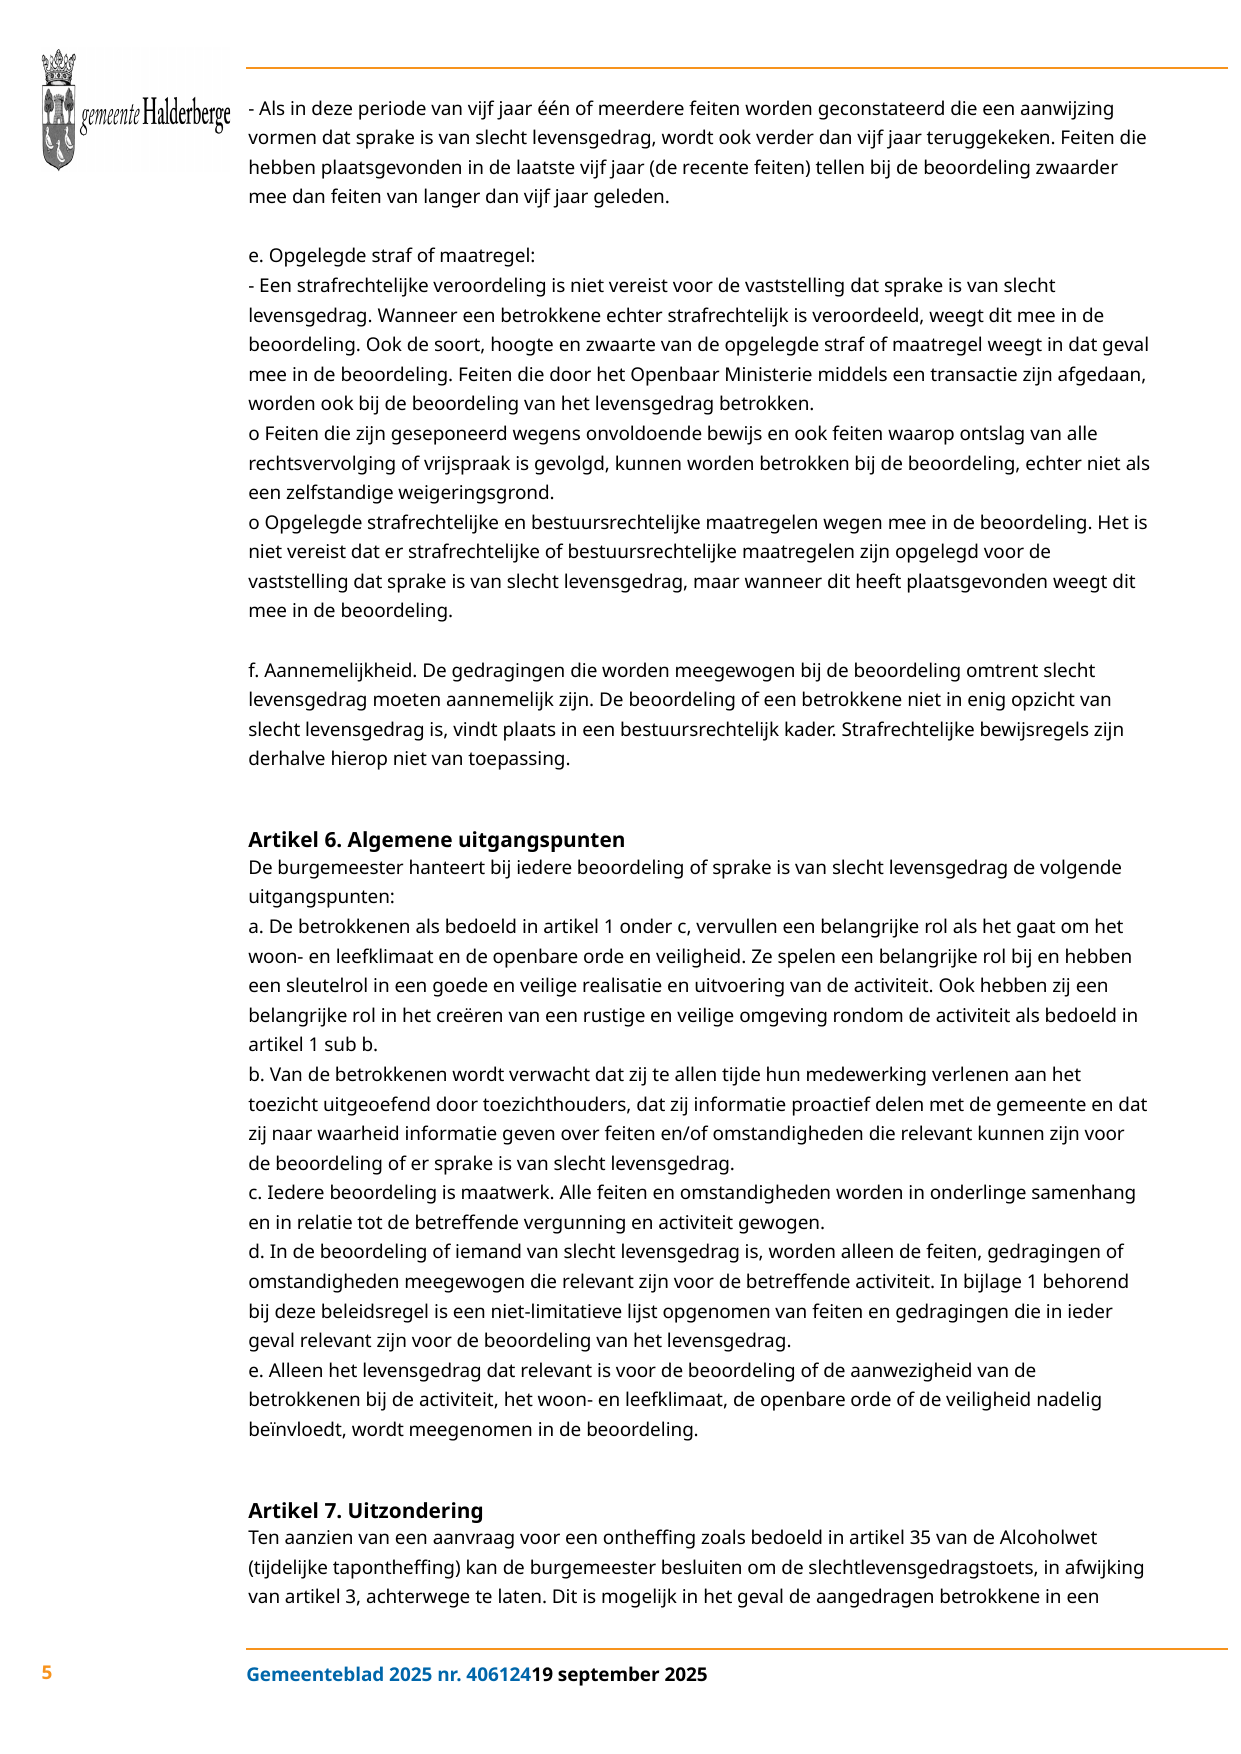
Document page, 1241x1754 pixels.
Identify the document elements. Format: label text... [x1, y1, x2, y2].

picture [41, 47, 231, 172]
text - Een strafrechtelijke veroordeling is niet vereist voor de vaststelling dat sprake is van slecht levensgedrag. Wanneer een betrokkene echter strafrechtelijk is veroordeeld, weegt dit mee in de beoordeling. Ook de soort, hoogte en zwaarte van de opgelegde straf of maatregel weegt in dat geval mee in de beoordeling. Feiten die door het Openbaar Ministerie middels een transactie zijn afgedaan, worden ook bij de beoordeling van het levensgedrag betrokken. [248, 272, 1152, 416]
text o Feiten die zijn geseponeerd wegens onvoldoende bewijs en ook feiten waarop ontslag van alle rechtsvervolging of vrijspraak is gevolgd, kunnen worden betrokken bij de beoordeling, echter niet als een zelfstandige weigeringsgrond. [248, 420, 1152, 505]
text - Als in deze periode van vijf jaar één of meerdere feiten worden geconstateerd die een aanwijzing vormen dat sprake is van slecht levensgedrag, wordt ook verder dan vijf jaar teruggekeken. Feiten die hebben plaatsgevonden in de laatste vijf jaar (de recente feiten) tellen bij de beoordeling zwaarder mee dan feiten van langer dan vijf jaar geleden. [248, 95, 1152, 209]
text e. Opgelegde straf of maatregel: [248, 243, 1152, 268]
text e. Alleen het levensgedrag dat relevant is voor de beoordeling of de aanwezigheid van de betrokkenen bij de activiteit, het woon- en leefklimaat, de openbare orde of de veiligheid nadelig beïnvloedt, wordt meegenomen in de beoordeling. [248, 1357, 1152, 1442]
text a. De betrokkenen als bedoeld in artikel 1 onder c, vervullen een belangrijke rol als het gaat om het woon- en leefklimaat en de openbare orde en veiligheid. Ze spelen een belangrijke rol bij en hebben een sleutelrol in een goede en veilige realisatie en uitvoering van de activiteit. Ook hebben zij een belangrijke rol in het creëren van een rustige en veilige omgeving rondom de activiteit als bedoeld in artikel 1 sub b. [248, 913, 1152, 1057]
text c. Iedere beoordeling is maatwerk. Alle feiten en omstandigheden worden in onderlinge samenhang en in relatie tot de betreffende vergunning en activiteit gewogen. [248, 1179, 1152, 1235]
text d. In de beoordeling of iemand van slecht levensgedrag is, worden alleen de feiten, gedragingen of omstandigheden meegewogen die relevant zijn voor de betreffende activiteit. In bijlage 1 behorend bij deze beleidsregel is een niet-limitatieve lijst opgenomen van feiten en gedragingen die in ieder geval relevant zijn voor de beoordeling van het levensgedrag. [248, 1239, 1152, 1353]
text De burgemeester hanteert bij iedere beoordeling of sprake is van slecht levensgedrag de volgende uitgangspunten: [248, 854, 1152, 909]
text b. Van de betrokkenen wordt verwacht dat zij te allen tijde hun medewerking verlenen aan het toezicht uitgeoefend door toezichthouders, dat zij informatie proactief delen met de gemeente en dat zij naar waarheid informatie geven over feiten en/of omstandigheden die relevant kunnen zijn voor de beoordeling of er sprake is van slecht levensgedrag. [248, 1061, 1152, 1176]
text f. Aannemelijkheid. De gedragingen die worden meegewogen bij de beoordeling omtrent slecht levensgedrag moeten aannemelijk zijn. De beoordeling of een betrokkene niet in enig opzicht van slecht levensgedrag is, vindt plaats in een bestuursrechtelijk kader. Strafrechtelijke bewijsregels zijn derhalve hierop niet van toepassing. [248, 657, 1152, 771]
text Ten aanzien van een aanvraag voor een ontheffing zoals bedoeld in artikel 35 van de Alcoholwet (tijdelijke tapontheffing) kan de burgemeester besluiten om de slechtlevensgedragstoets, in afwijking van artikel 3, achterwege te laten. Dit is mogelijk in het geval de aangedragen betrokkene in een [248, 1524, 1152, 1609]
text Artikel 7. Uitzondering [248, 1496, 1152, 1524]
text o Opgelegde strafrechtelijke en bestuursrechtelijke maatregelen wegen mee in de beoordeling. Het is niet vereist dat er strafrechtelijke of bestuursrechtelijke maatregelen zijn opgelegd voor de vaststelling dat sprake is van slecht levensgedrag, maar wanneer dit heeft plaatsgevonden weegt dit mee in de beoordeling. [248, 509, 1152, 623]
text Artikel 6. Algemene uitgangspunten [248, 826, 1152, 854]
